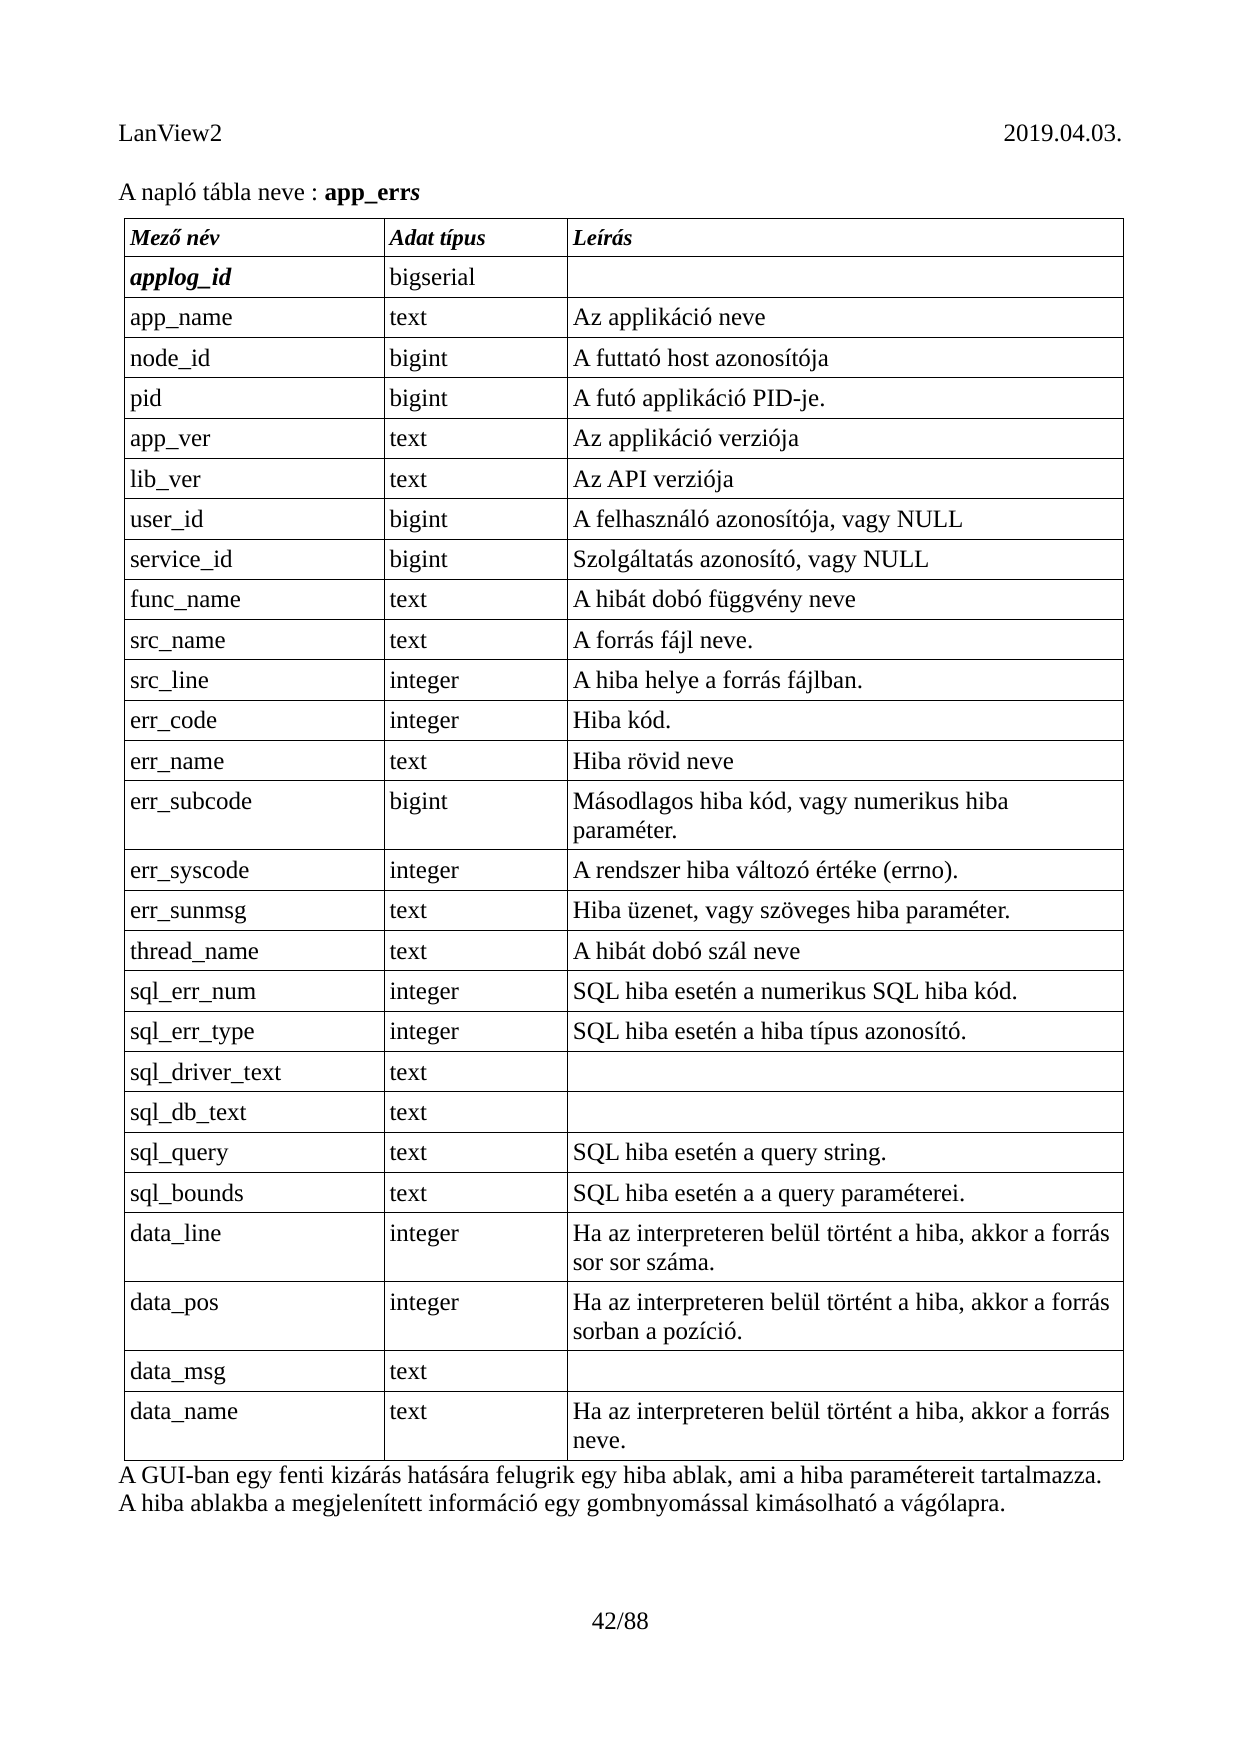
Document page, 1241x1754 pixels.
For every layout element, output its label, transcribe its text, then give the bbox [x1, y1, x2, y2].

table_cell text [385, 1092, 567, 1132]
table_cell sql_err_type [125, 1012, 384, 1051]
table_cell app_ver [125, 419, 384, 458]
table_cell SQL hiba esetén a numerikus SQL hiba kód. [568, 971, 1123, 1011]
table_cell Másodlagos hiba kód, vagy numerikus hiba paraméter. [568, 781, 1123, 849]
table_header Mező név [125, 219, 384, 256]
text A napló tábla neve : app_errs [118, 177, 1122, 206]
table_cell text [385, 419, 567, 458]
text A GUI-ban egy fenti kizárás hatására felugrik egy hiba ablak, ami a hiba paramétereit tartalmazza. A hiba ablakba a megjelenített információ egy gombnyomással kimásolható a vágólapra. [118, 1460, 1122, 1517]
table_cell text [385, 1052, 567, 1091]
table_cell data_pos [125, 1282, 384, 1350]
table_cell thread_name [125, 931, 384, 970]
table_cell err_subcode [125, 781, 384, 849]
table_cell sql_driver_text [125, 1052, 384, 1091]
table_cell [568, 1351, 1123, 1391]
table_cell integer [385, 850, 567, 890]
table_cell text [385, 580, 567, 619]
table_cell err_syscode [125, 850, 384, 890]
table_cell Az applikáció neve [568, 298, 1123, 337]
table_cell err_sunmsg [125, 891, 384, 930]
table_cell bigint [385, 378, 567, 417]
table_cell data_name [125, 1392, 384, 1460]
table_cell pid [125, 378, 384, 417]
table_cell integer [385, 701, 567, 740]
table_cell applog_id [125, 257, 384, 297]
table_cell err_name [125, 741, 384, 780]
table_cell A futtató host azonosítója [568, 338, 1123, 377]
table_cell bigint [385, 499, 567, 538]
table_cell SQL hiba esetén a query string. [568, 1133, 1123, 1172]
table_cell A futó applikáció PID-je. [568, 378, 1123, 417]
table_cell user_id [125, 499, 384, 538]
table_cell sql_err_num [125, 971, 384, 1011]
table_cell integer [385, 971, 567, 1011]
table_cell lib_ver [125, 459, 384, 498]
table_cell integer [385, 1282, 567, 1350]
table_cell Ha az interpreteren belül történt a hiba, akkor a forrás sorban a pozíció. [568, 1282, 1123, 1350]
table_cell app_name [125, 298, 384, 337]
table_cell [568, 1092, 1123, 1132]
table_cell Hiba rövid neve [568, 741, 1123, 780]
table_header Adat típus [385, 219, 567, 256]
table_cell sql_db_text [125, 1092, 384, 1132]
table_cell text [385, 1351, 567, 1391]
table_cell text [385, 1392, 567, 1460]
table_cell [568, 1052, 1123, 1091]
table_header Leírás [568, 219, 1123, 256]
table_cell Az API verziója [568, 459, 1123, 498]
table_cell service_id [125, 540, 384, 579]
table_cell data_msg [125, 1351, 384, 1391]
table_cell A hiba helye a forrás fájlban. [568, 660, 1123, 700]
table_cell text [385, 891, 567, 930]
table_cell text [385, 298, 567, 337]
table_cell integer [385, 1012, 567, 1051]
table_cell src_line [125, 660, 384, 700]
table_cell src_name [125, 620, 384, 659]
table_cell Ha az interpreteren belül történt a hiba, akkor a forrás sor sor száma. [568, 1213, 1123, 1281]
table_cell text [385, 1173, 567, 1212]
table_cell Az applikáció verziója [568, 419, 1123, 458]
table_cell text [385, 620, 567, 659]
table_cell sql_query [125, 1133, 384, 1172]
table_cell A forrás fájl neve. [568, 620, 1123, 659]
table_cell text [385, 459, 567, 498]
table_cell integer [385, 660, 567, 700]
table_cell A hibát dobó szál neve [568, 931, 1123, 970]
table_cell Hiba kód. [568, 701, 1123, 740]
table_cell A hibát dobó függvény neve [568, 580, 1123, 619]
table_cell A rendszer hiba változó értéke (errno). [568, 850, 1123, 890]
table_cell bigint [385, 540, 567, 579]
table_cell Hiba üzenet, vagy szöveges hiba paraméter. [568, 891, 1123, 930]
table_cell node_id [125, 338, 384, 377]
table_cell err_code [125, 701, 384, 740]
table_cell [568, 257, 1123, 297]
table_cell SQL hiba esetén a a query paraméterei. [568, 1173, 1123, 1212]
table_cell bigserial [385, 257, 567, 297]
table_cell bigint [385, 338, 567, 377]
table_cell data_line [125, 1213, 384, 1281]
table_cell sql_bounds [125, 1173, 384, 1212]
table_cell text [385, 741, 567, 780]
table_cell text [385, 931, 567, 970]
table_cell Ha az interpreteren belül történt a hiba, akkor a forrás neve. [568, 1392, 1123, 1460]
table_cell func_name [125, 580, 384, 619]
table_cell text [385, 1133, 567, 1172]
table_cell Szolgáltatás azonosító, vagy NULL [568, 540, 1123, 579]
table_cell integer [385, 1213, 567, 1281]
table_cell SQL hiba esetén a hiba típus azonosító. [568, 1012, 1123, 1051]
table_cell A felhasználó azonosítója, vagy NULL [568, 499, 1123, 538]
table_cell bigint [385, 781, 567, 849]
